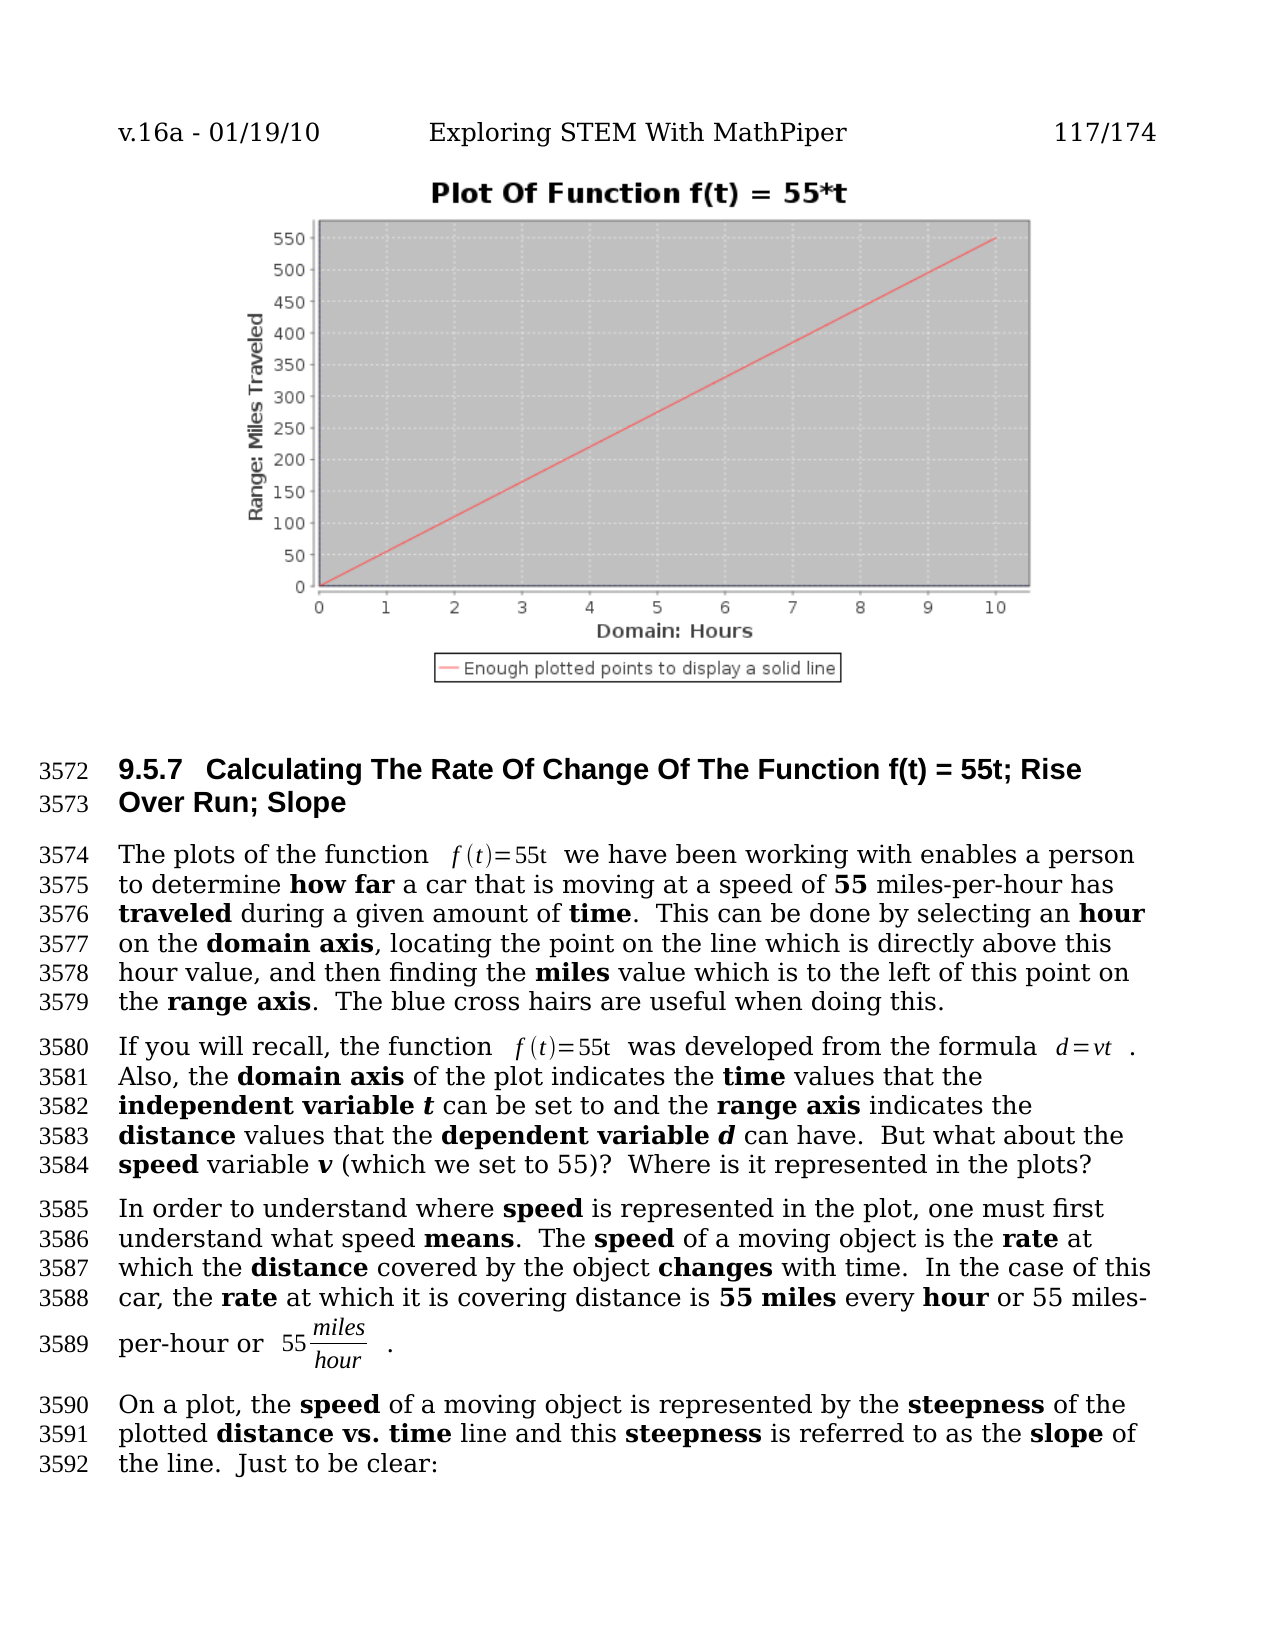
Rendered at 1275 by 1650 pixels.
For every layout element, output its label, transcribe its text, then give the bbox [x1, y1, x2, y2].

text If you will recall, the functionwas developed from the formula. Also, the domain axis of the plot indicates the time values that the independent variable t can be set to and the range axis indicates the distance values that the dependent variable d can have. But what about the speed variable v (which we set to 55)? Where is it represented in the plots? [118, 1032, 1157, 1179]
text In order to understand where speed is represented in the plot, one must first understand what speed means. The speed of a moving object is the rate at which the distance covered by the object changes with time. In the case of this car, the rate at which it is covering distance is 55 miles every hour or 55 miles-per-hour or. [118, 1194, 1157, 1375]
picture [230, 176, 1046, 684]
subtitle Calculating The Rate Of Change Of The Function f(t) = 55t; Rise Over Run; Slope [118, 752, 1157, 819]
text The plots of the functionwe have been working with enables a person to determine how far a car that is moving at a speed of 55 miles-per-hour has traveled during a given amount of time. This can be done by selecting an hour on the domain axis, locating the point on the line which is directly above this hour value, and then finding the miles value which is to the left of this point on the range axis. The blue cross hairs are useful when doing this. [118, 840, 1157, 1017]
text On a plot, the speed of a moving object is represented by the steepness of the plotted distance vs. time line and this steepness is referred to as the slope of the line. Just to be clear: [118, 1390, 1157, 1478]
